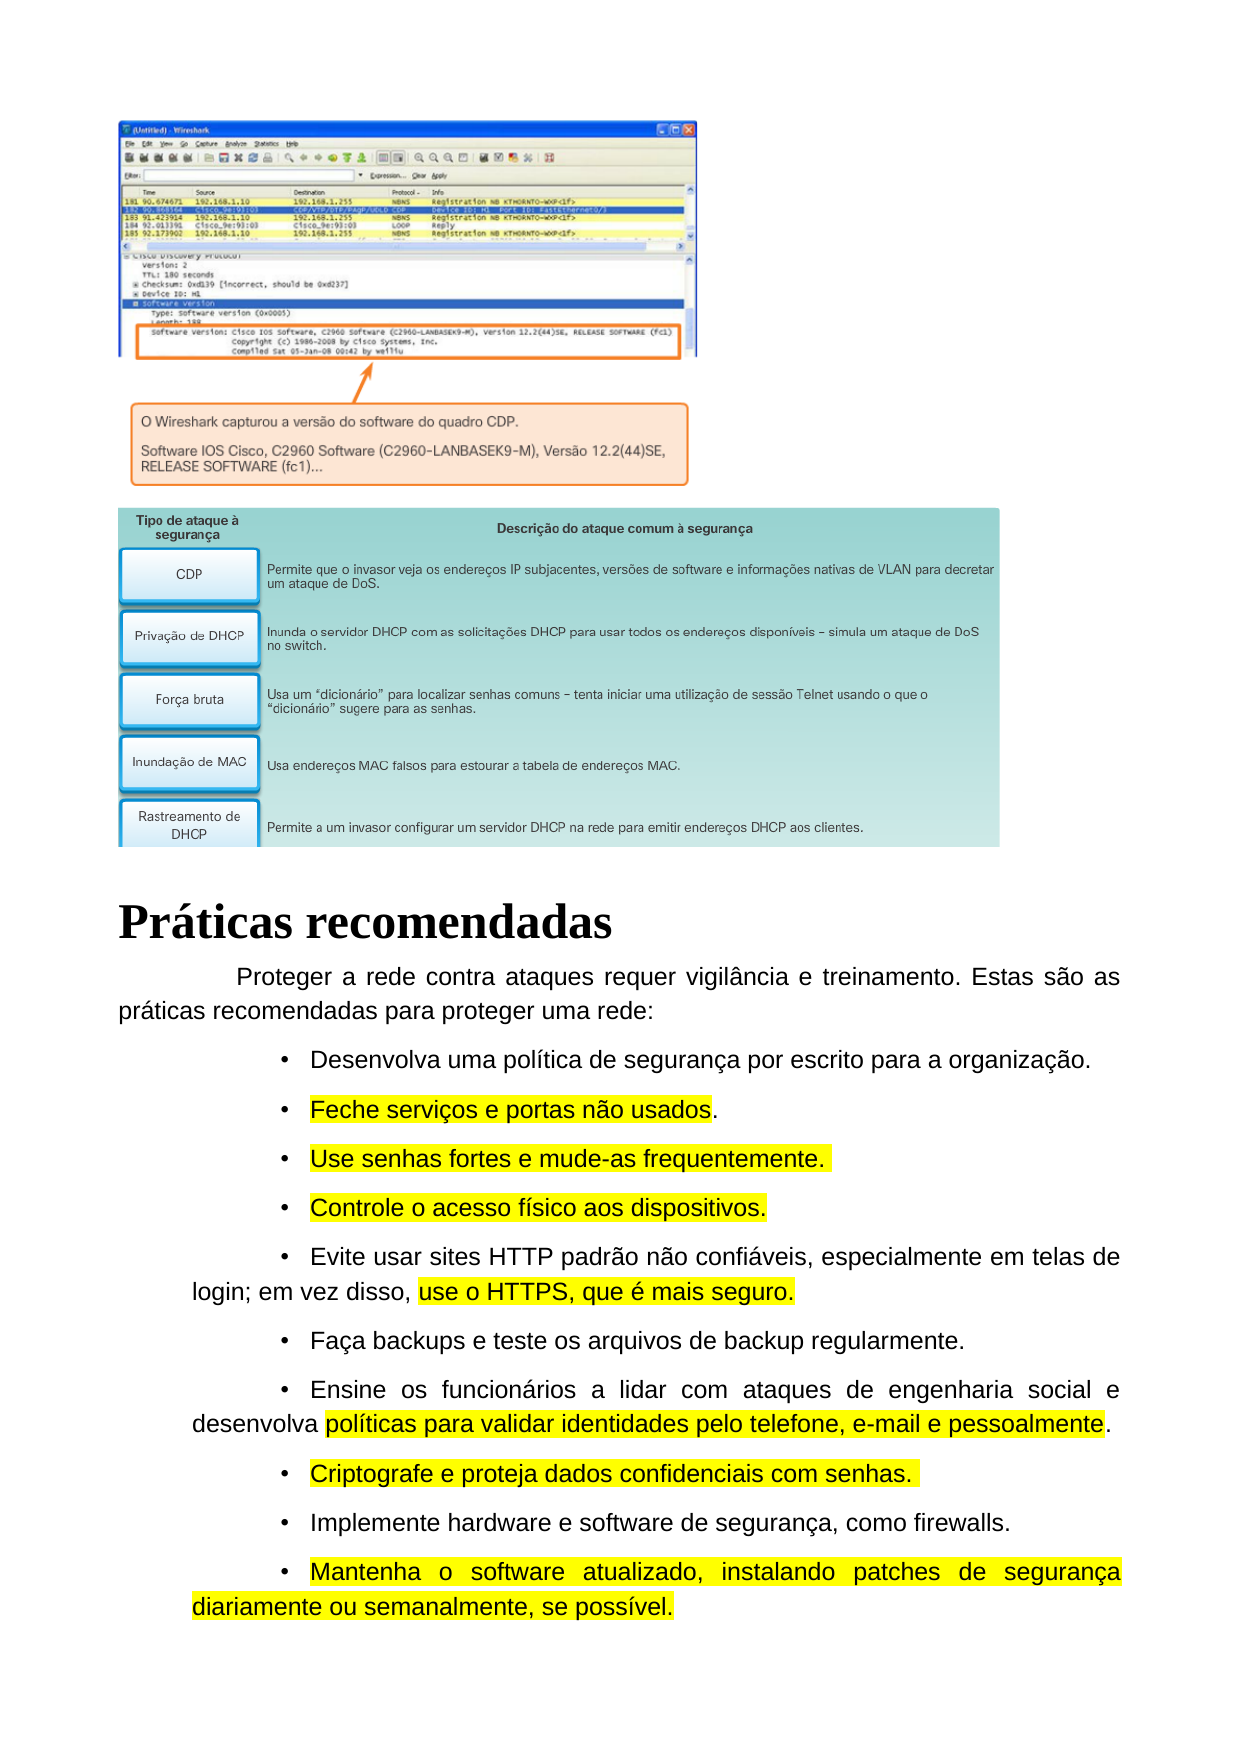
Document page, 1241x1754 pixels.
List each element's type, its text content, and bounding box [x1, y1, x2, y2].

picture [118, 507, 1000, 847]
picture [118, 118, 698, 487]
list Desenvolva uma política de segurança por escrito para a organização. [162, 1045, 1122, 1074]
subtitle Práticas recomendadas [118, 892, 1122, 949]
list Feche serviços e portas não usados. [162, 1094, 1122, 1123]
list Ensine os funcionários a lidar com ataques de engenharia social e desenvolva políticas para validar identidades pelo telefone, e-mail e pessoalmente. [162, 1375, 1122, 1438]
list Mantenha o software atualizado, instalando patches de segurança diariamente ou semanalmente, se possível. [162, 1557, 1122, 1620]
text Proteger a rede contra ataques requer vigilância e treinamento. Estas são as práticas recomendadas para proteger uma rede: [118, 962, 1122, 1025]
list Evite usar sites HTTP padrão não confiáveis, especialmente em telas de login; em vez disso, use o HTTPS, que é mais seguro. [162, 1242, 1122, 1305]
list Implemente hardware e software de segurança, como firewalls. [162, 1508, 1122, 1537]
list Use senhas fortes e mude-as frequentemente. [162, 1144, 1122, 1173]
list Controle o acesso físico aos dispositivos. [162, 1193, 1122, 1222]
list Criptografe e proteja dados confidenciais com senhas. [162, 1458, 1122, 1487]
list Faça backups e teste os arquivos de backup regularmente. [162, 1326, 1122, 1354]
